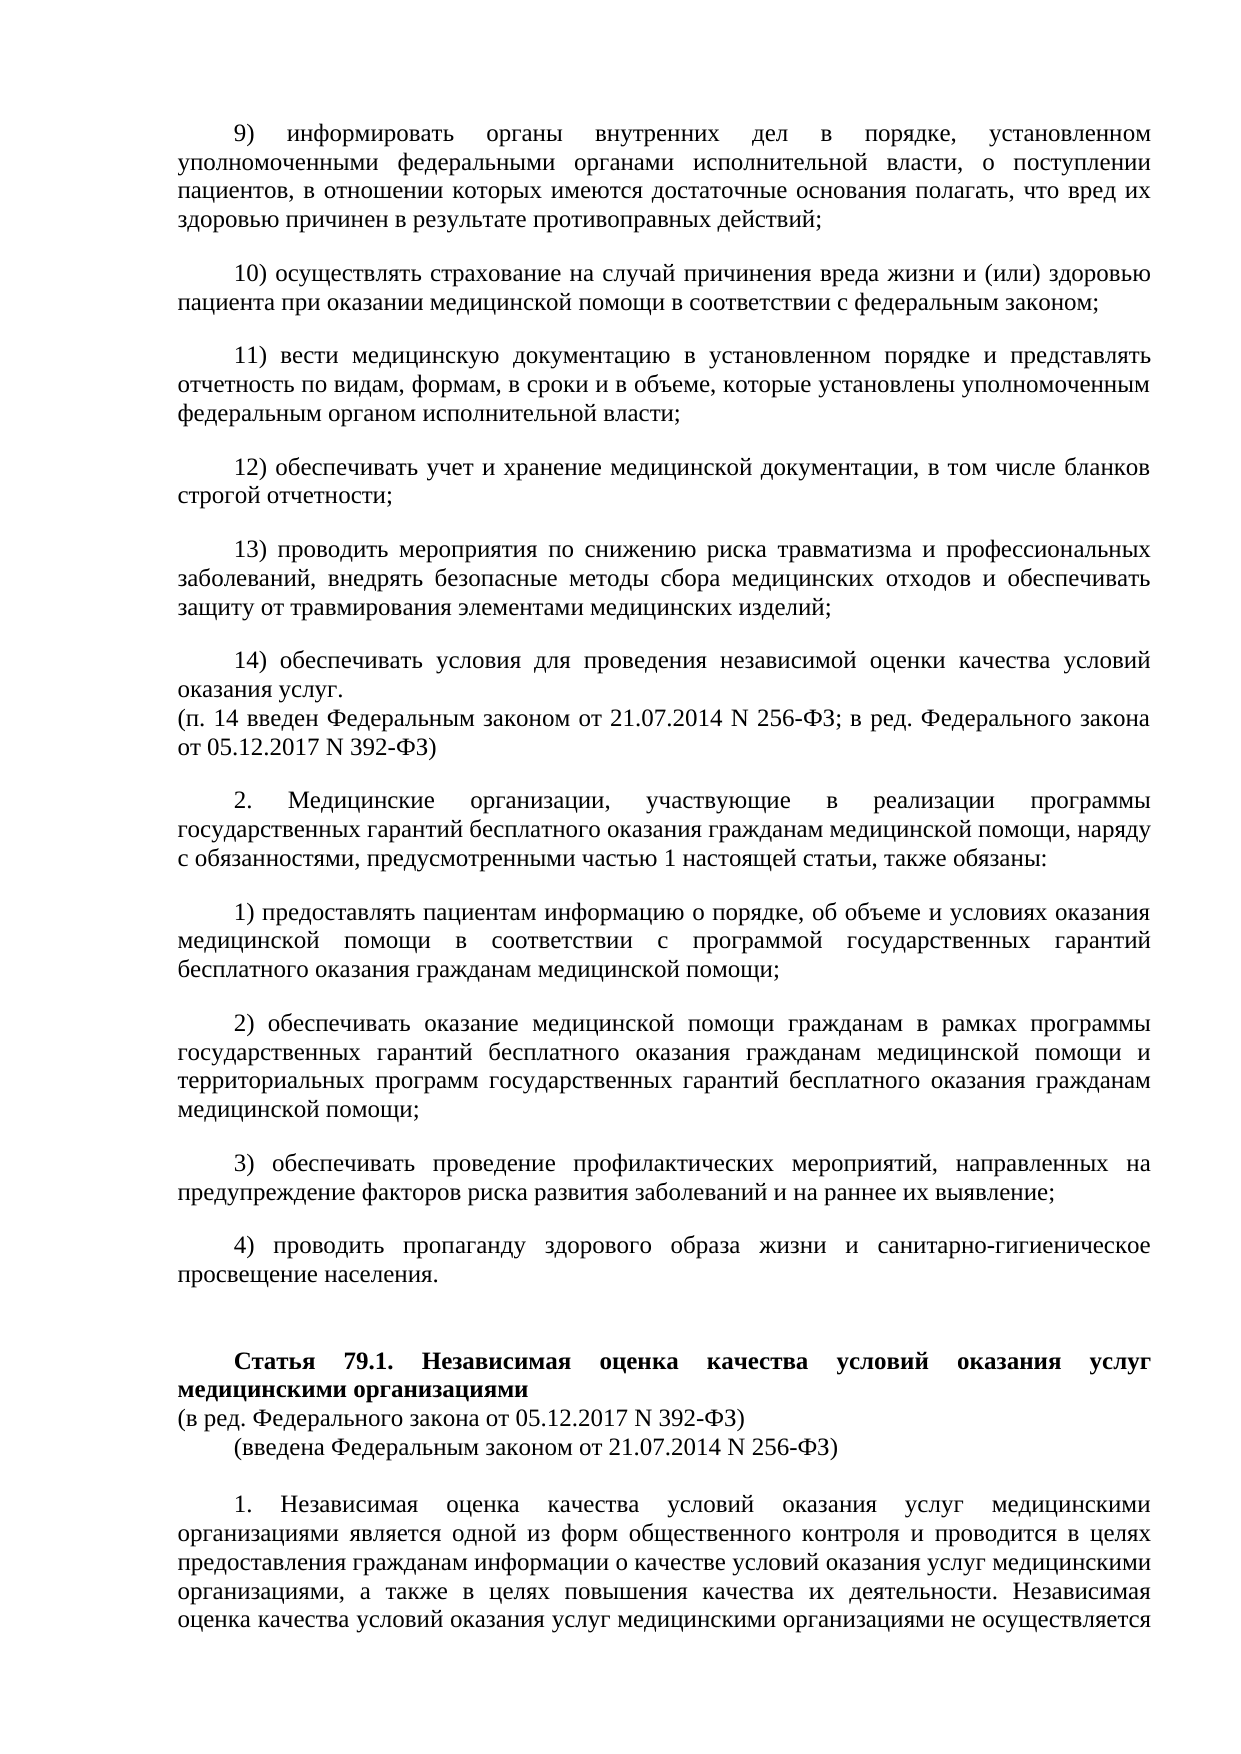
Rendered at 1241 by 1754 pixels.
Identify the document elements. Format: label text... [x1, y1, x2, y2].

text 2) обеспечивать оказание медицинской помощи гражданам в рамках программы государственных гарантий бесплатного оказания гражданам медицинской помощи и территориальных программ государственных гарантий бесплатного оказания гражданам медицинской помощи; [177, 1008, 1152, 1123]
text 13) проводить мероприятия по снижению риска травматизма и профессиональных заболеваний, внедрять безопасные методы сбора медицинских отходов и обеспечивать защиту от травмирования элементами медицинских изделий; [177, 534, 1152, 621]
text (в ред. Федерального закона от 05.12.2017 N 392-ФЗ) [177, 1403, 1152, 1432]
text 1) предоставлять пациентам информацию о порядке, об объеме и условиях оказания медицинской помощи в соответствии с программой государственных гарантий бесплатного оказания гражданам медицинской помощи; [177, 897, 1152, 983]
title Статья 79.1. Независимая оценка качества условий оказания услуг медицинскими организациями [177, 1346, 1152, 1403]
text (введена Федеральным законом от 21.07.2014 N 256-ФЗ) [177, 1432, 1152, 1461]
text 10) осуществлять страхование на случай причинения вреда жизни и (или) здоровью пациента при оказании медицинской помощи в соответствии с федеральным законом; [177, 258, 1152, 316]
text (п. 14 введен Федеральным законом от 21.07.2014 N 256-ФЗ; в ред. Федерального закона от 05.12.2017 N 392-ФЗ) [177, 703, 1152, 761]
text 4) проводить пропаганду здорового образа жизни и санитарно-гигиеническое просвещение населения. [177, 1231, 1152, 1288]
text 12) обеспечивать учет и хранение медицинской документации, в том числе бланков строгой отчетности; [177, 452, 1152, 509]
text 3) обеспечивать проведение профилактических мероприятий, направленных на предупреждение факторов риска развития заболеваний и на раннее их выявление; [177, 1148, 1152, 1206]
text 2. Медицинские организации, участвующие в реализации программы государственных гарантий бесплатного оказания гражданам медицинской помощи, наряду с обязанностями, предусмотренными частью 1 настоящей статьи, также обязаны: [177, 786, 1152, 872]
text 14) обеспечивать условия для проведения независимой оценки качества условий оказания услуг. [177, 646, 1152, 703]
text 1. Независимая оценка качества условий оказания услуг медицинскими организациями является одной из форм общественного контроля и проводится в целях предоставления гражданам информации о качестве условий оказания услуг медицинскими организациями, а также в целях повышения качества их деятельности. Независимая оценка качества условий оказания услуг медицинскими организациями не осуществляется [177, 1489, 1152, 1633]
text 11) вести медицинскую документацию в установленном порядке и представлять отчетность по видам, формам, в сроки и в объеме, которые установлены уполномоченным федеральным органом исполнительной власти; [177, 341, 1152, 427]
text 9) информировать органы внутренних дел в порядке, установленном уполномоченными федеральными органами исполнительной власти, о поступлении пациентов, в отношении которых имеются достаточные основания полагать, что вред их здоровью причинен в результате противоправных действий; [177, 118, 1152, 233]
